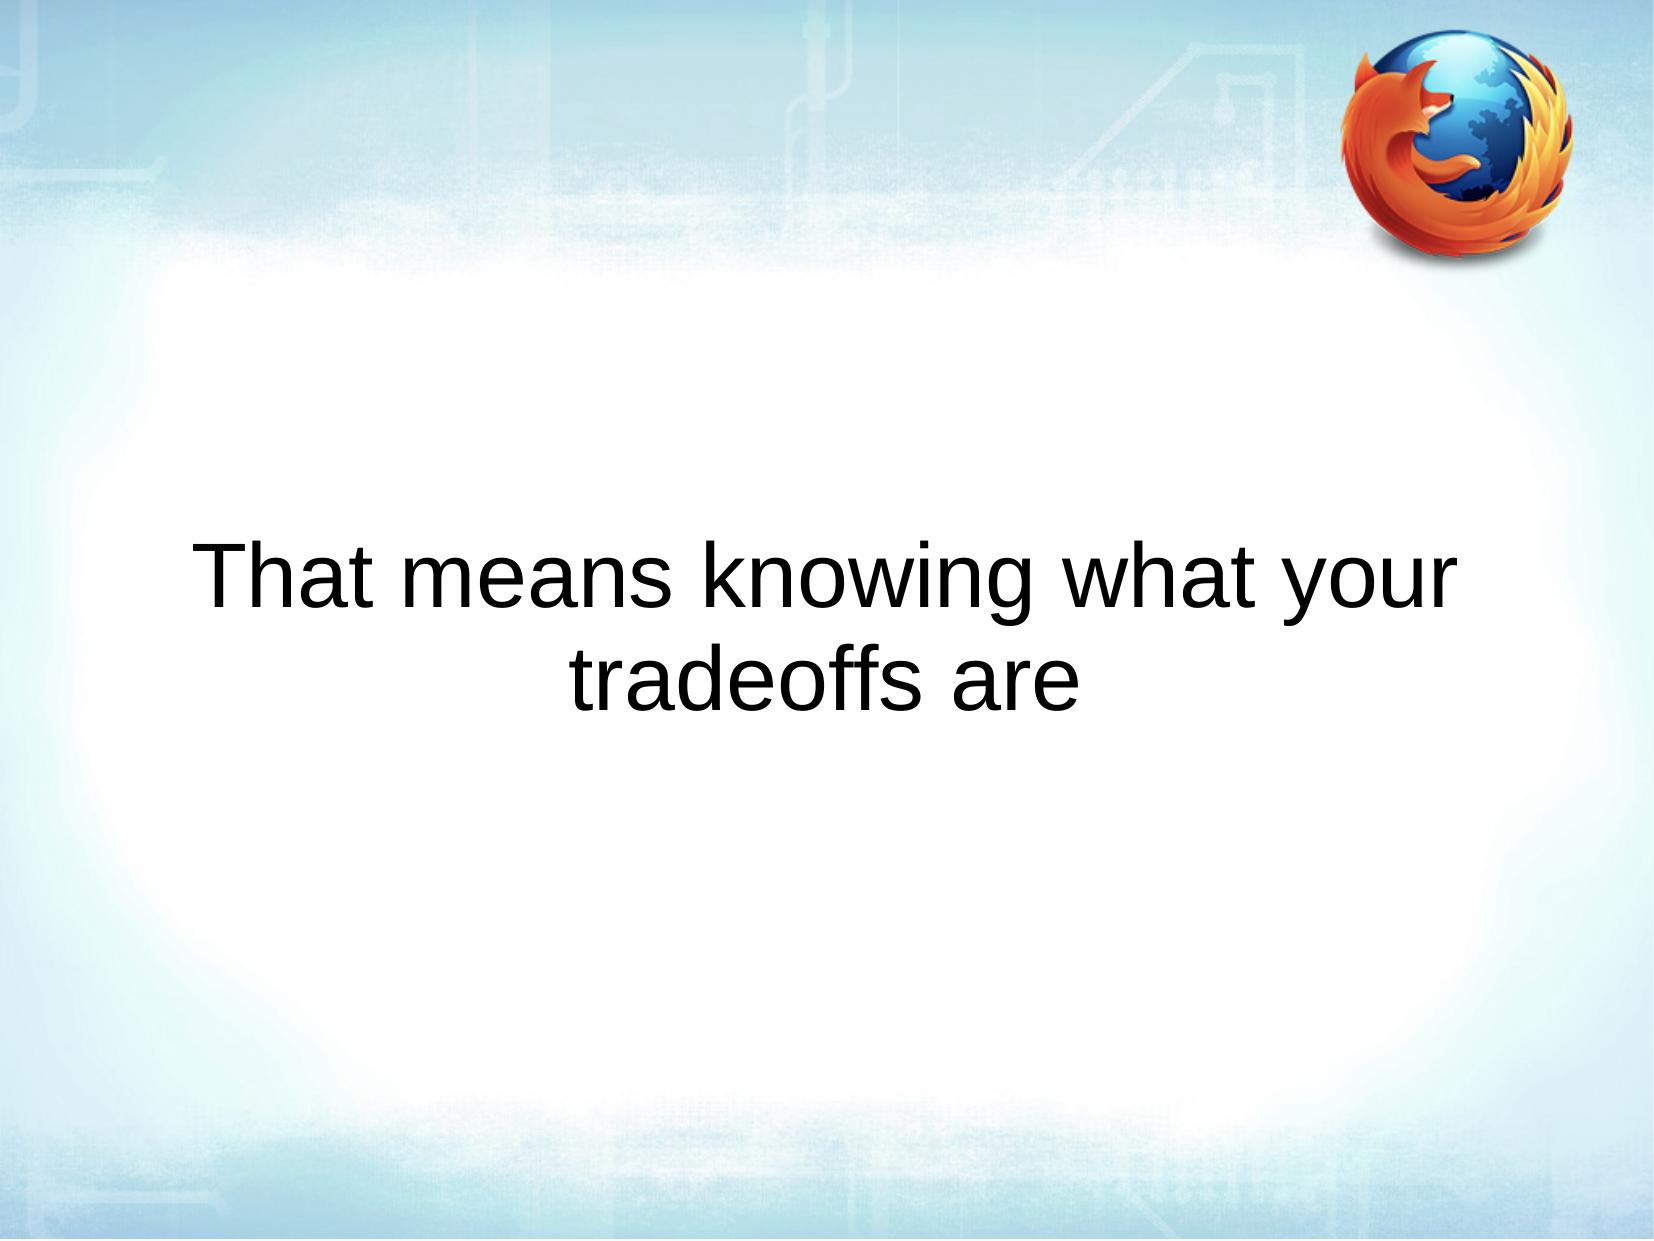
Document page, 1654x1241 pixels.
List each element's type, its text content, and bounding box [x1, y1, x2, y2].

picture [0, 0, 1654, 1239]
title That means knowing what your tradeoffs are [57, 525, 1595, 732]
